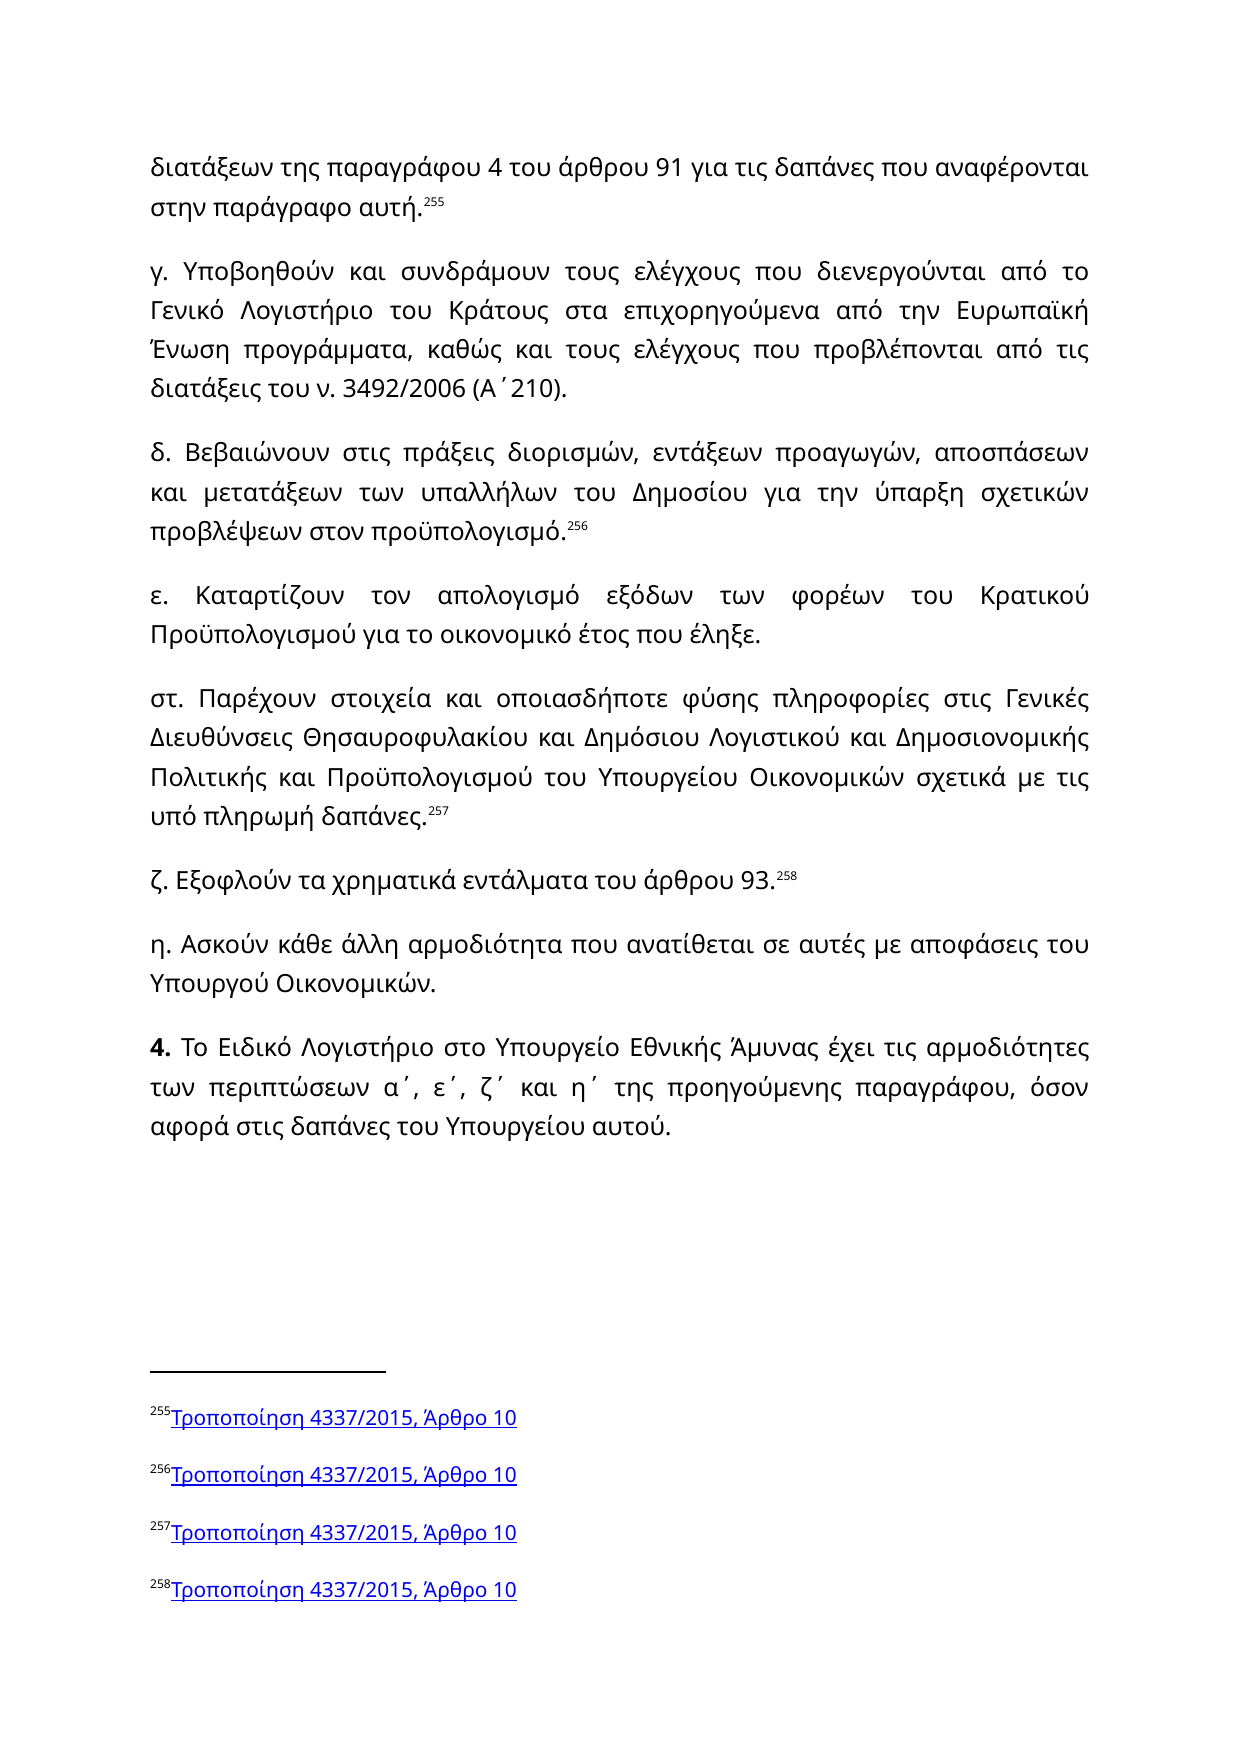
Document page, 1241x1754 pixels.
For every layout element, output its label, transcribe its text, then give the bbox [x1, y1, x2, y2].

text στ. Παρέχουν στοιχεία και οποιασδήποτε φύσης πληροφορίες στις Γενικές Διευθύνσεις Θησαυροφυλακίου και Δημόσιου Λογιστικού και Δημοσιονομικής Πολιτικής και Προϋπολογισμού του Υπουργείου Οικονομικών σχετικά με τις υπό πληρωμή δαπάνες. [150, 681, 1090, 832]
text γ. Υποβοηθούν και συνδράμουν τους ελέγχους που διενεργούνται από το Γενικό Λογιστήριο του Κράτους στα επιχορηγούμενα από την Ευρωπαϊκή Ένωση προγράμματα, καθώς και τους ελέγχους που προβλέπονται από τις διατάξεις του ν. 3492/2006 (Α΄210). [150, 253, 1090, 405]
text δ. Βεβαιώνουν στις πράξεις διορισμών, εντάξεων προαγωγών, αποσπάσεων και μετατάξεων των υπαλλήλων του Δημοσίου για την ύπαρξη σχετικών προβλέψεων στον προϋπολογισμό. [150, 435, 1090, 547]
text ε. Καταρτίζουν τον απολογισμό εξόδων των φορέων του Κρατικού Προϋπολογισμού για το οικονομικό έτος που έληξε. [150, 577, 1090, 651]
text διατάξεων της παραγράφου 4 του άρθρου 91 για τις δαπάνες που αναφέρονται στην παράγραφο αυτή. [150, 150, 1090, 223]
text Τροποποίηση 4337/2015, Άρθρο 10 [150, 1403, 1090, 1431]
text ζ. Εξοφλούν τα χρηματικά εντάλματα του άρθρου 93. [150, 862, 1090, 897]
text η. Ασκούν κάθε άλλη αρμοδιότητα που ανατίθεται σε αυτές με αποφάσεις του Υπουργού Οικονομικών. [150, 927, 1090, 1000]
text Τροποποίηση 4337/2015, Άρθρο 10 [150, 1576, 1090, 1604]
text 4. Το Ειδικό Λογιστήριο στο Υπουργείο Εθνικής Άμυνας έχει τις αρμοδιότητες των περιπτώσεων α΄, ε΄, ζ΄ και η΄ της προηγούμενης παραγράφου, όσον αφορά στις δαπάνες του Υπουργείου αυτού. [150, 1030, 1090, 1142]
text Τροποποίηση 4337/2015, Άρθρο 10 [150, 1518, 1090, 1546]
text Τροποποίηση 4337/2015, Άρθρο 10 [150, 1460, 1090, 1489]
